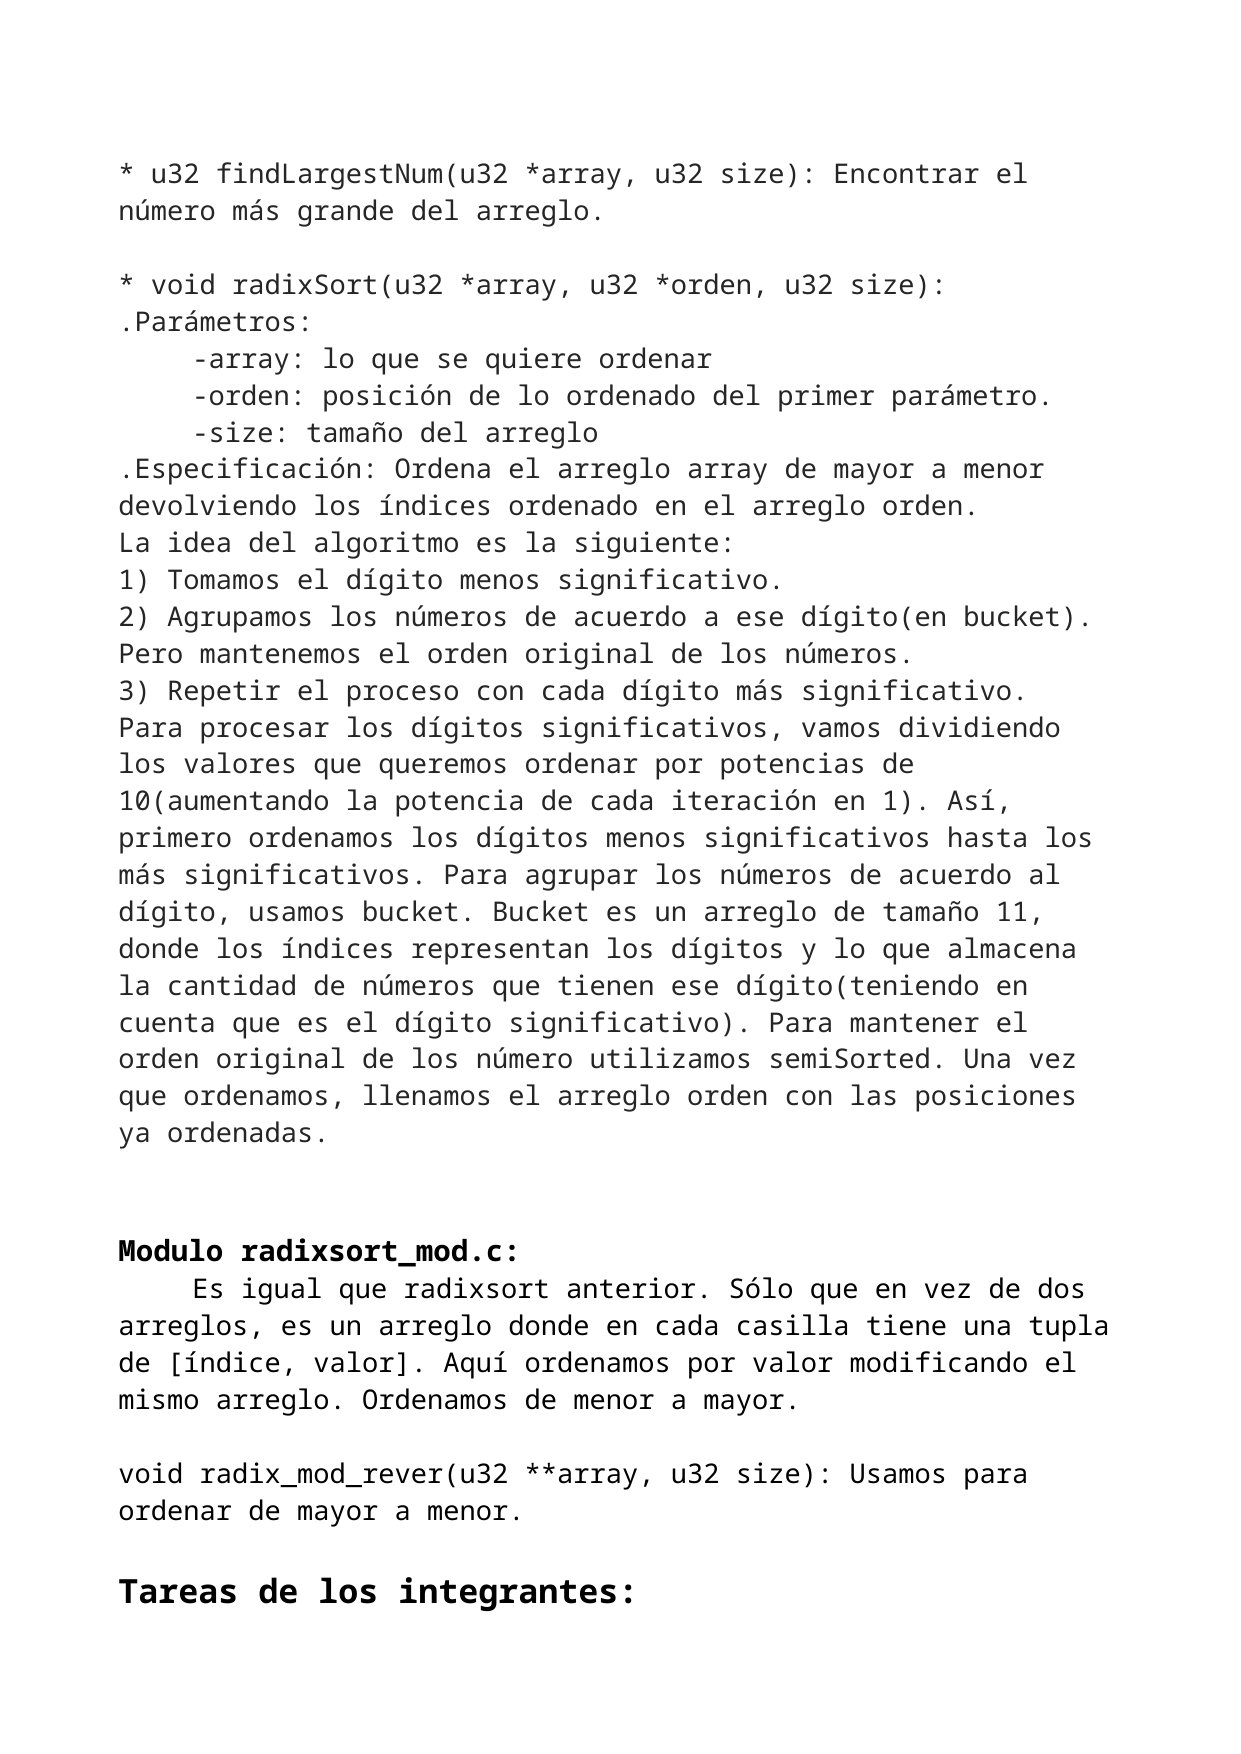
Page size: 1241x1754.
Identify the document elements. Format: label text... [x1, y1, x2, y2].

text -array: lo que se quiere ordenar [118, 339, 1122, 376]
text Para procesar los dígitos significativos, vamos dividiendo los valores que queremos ordenar por potencias de 10(aumentando la potencia de cada iteración en 1). Así, primero ordenamos los dígitos menos significativos hasta los más significativos. Para agrupar los números de acuerdo al dígito, usamos bucket. Bucket es un arreglo de tamaño 11, donde los índices representan los dígitos y lo que almacena la cantidad de números que tienen ese dígito(teniendo en cuenta que es el dígito significativo). Para mantener el orden original de los número utilizamos semiSorted. Una vez que ordenamos, llenamos el arreglo orden con las posiciones ya ordenadas. [118, 708, 1122, 1151]
text Tareas de los integrantes: [118, 1567, 1122, 1613]
text 3) Repetir el proceso con cada dígito más significativo. [118, 671, 1122, 708]
text 2) Agrupamos los números de acuerdo a ese dígito(en bucket). Pero mantenemos el orden original de los números. [118, 597, 1122, 671]
text -size: tamaño del arreglo [118, 413, 1122, 450]
text void radix_mod_rever(u32 **array, u32 size): Usamos para ordenar de mayor a menor. [118, 1454, 1122, 1528]
text -orden: posición de lo ordenado del primer parámetro. [118, 376, 1122, 413]
text .Especificación: Ordena el arreglo array de mayor a menor devolviendo los índices ordenado en el arreglo orden. [118, 450, 1122, 524]
text La idea del algoritmo es la siguiente: [118, 524, 1122, 561]
text 1) Tomamos el dígito menos significativo. [118, 561, 1122, 597]
text * void radixSort(u32 *array, u32 *orden, u32 size): [118, 266, 1122, 302]
text Es igual que radixsort anterior. Sólo que en vez de dos arreglos, es un arreglo donde en cada casilla tiene una tupla de [índice, valor]. Aquí ordenamos por valor modificando el mismo arreglo. Ordenamos de menor a mayor. [118, 1270, 1122, 1417]
text * u32 findLargestNum(u32 *array, u32 size): Encontrar el número más grande del arreglo. [118, 155, 1122, 229]
text Modulo radixsort_mod.c: [118, 1230, 1122, 1270]
text .Parámetros: [118, 302, 1122, 339]
